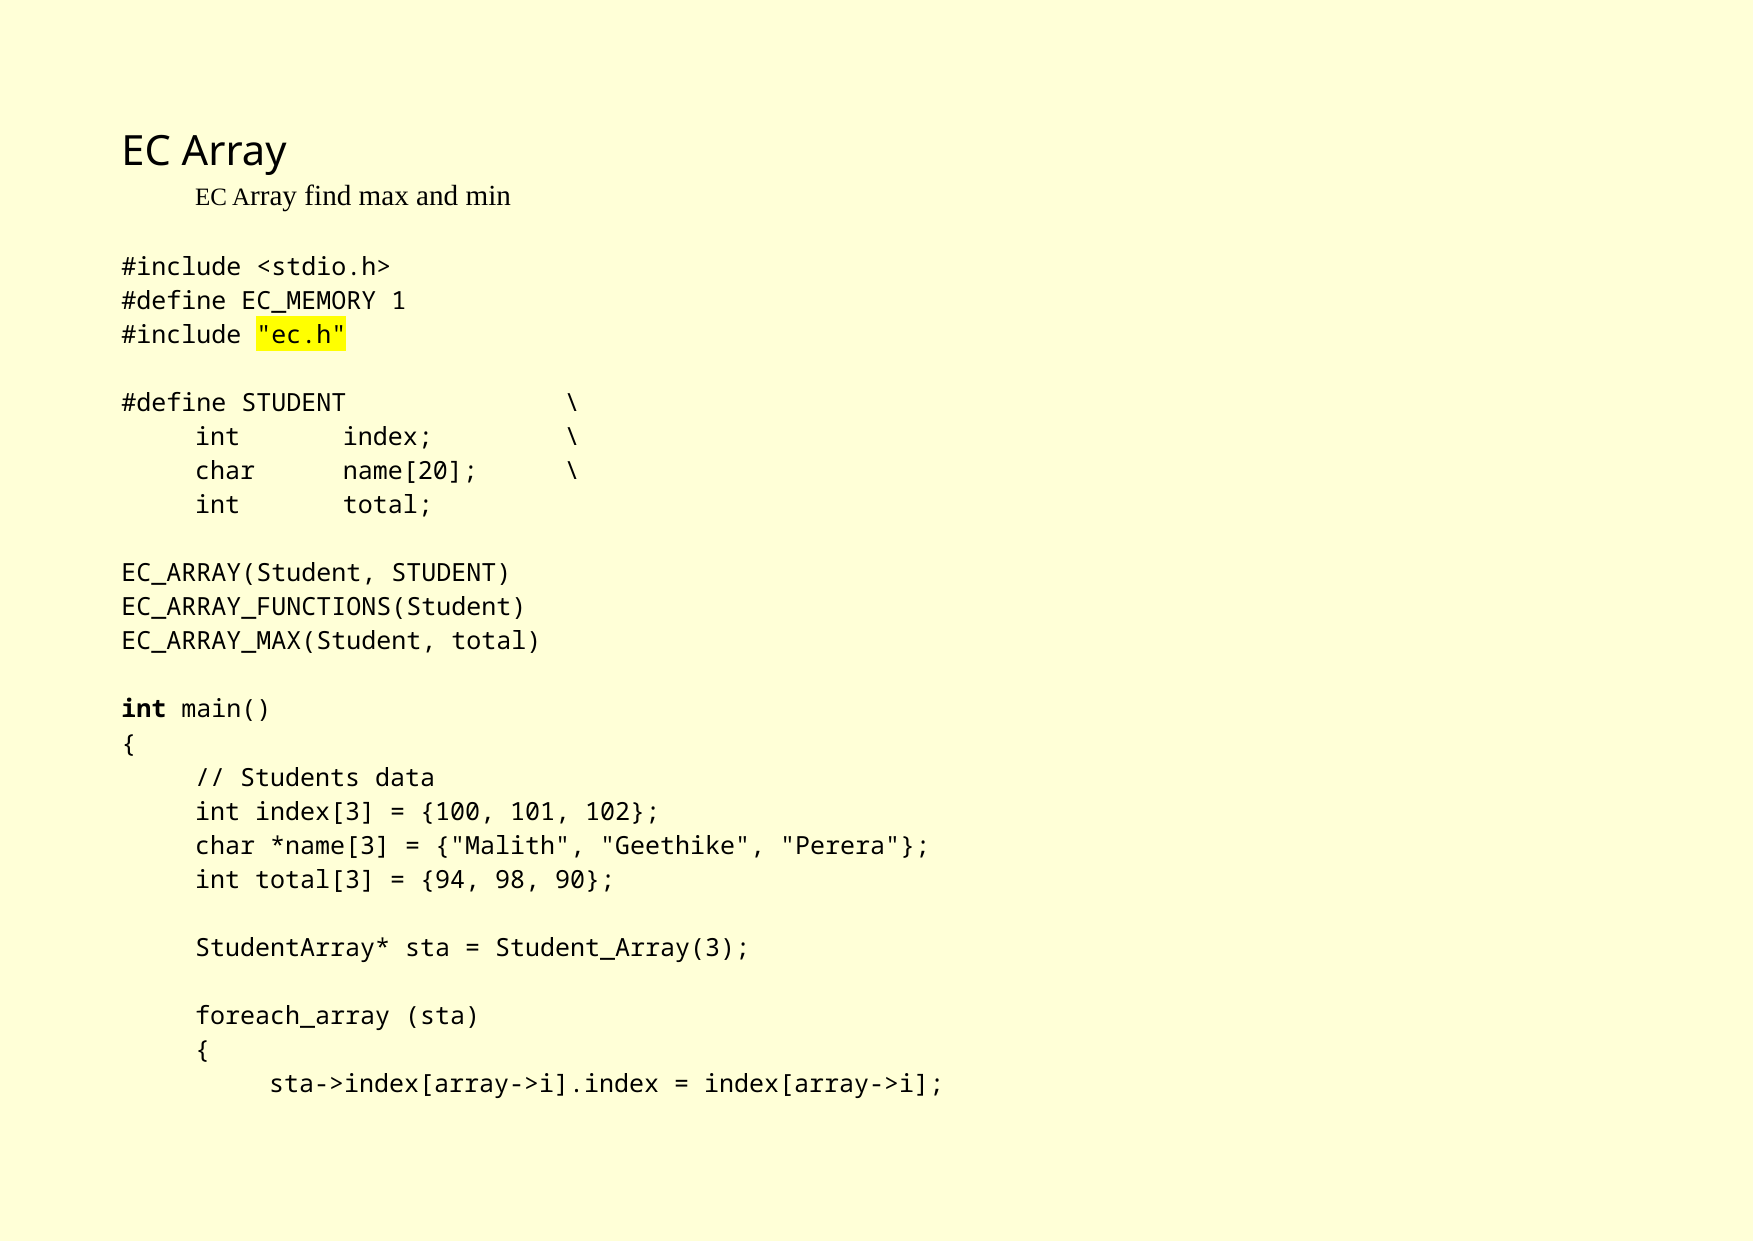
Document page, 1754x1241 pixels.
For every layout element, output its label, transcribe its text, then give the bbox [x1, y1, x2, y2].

text char *name[3] = {"Malith", "Geethike", "Perera"}; [121, 827, 1632, 861]
text #define EC_MEMORY 1 [121, 282, 1632, 316]
text #define STUDENT \ [121, 384, 1632, 419]
text char name[20]; \ [121, 453, 1632, 487]
text foreach_array (sta) [121, 998, 1632, 1032]
text EC Array find max and min [121, 178, 1632, 211]
text #include "ec.h" [121, 316, 1632, 351]
text EC Array [121, 121, 1632, 178]
text EC_ARRAY_MAX(Student, total) [121, 623, 1632, 657]
text int main() [121, 691, 1632, 725]
text { [121, 1032, 1632, 1066]
text #include <stdio.h> [121, 248, 1632, 282]
text EC_ARRAY(Student, STUDENT) [121, 555, 1632, 589]
text { [121, 725, 1632, 759]
text int index[3] = {100, 101, 102}; [121, 793, 1632, 827]
text // Students data [121, 759, 1632, 793]
text StudentArray* sta = Student_Array(3); [121, 929, 1632, 964]
text int total[3] = {94, 98, 90}; [121, 861, 1632, 896]
text int total; [121, 487, 1632, 521]
text sta->index[array->i].index = index[array->i]; [121, 1066, 1632, 1100]
text int index; \ [121, 419, 1632, 453]
text EC_ARRAY_FUNCTIONS(Student) [121, 589, 1632, 623]
